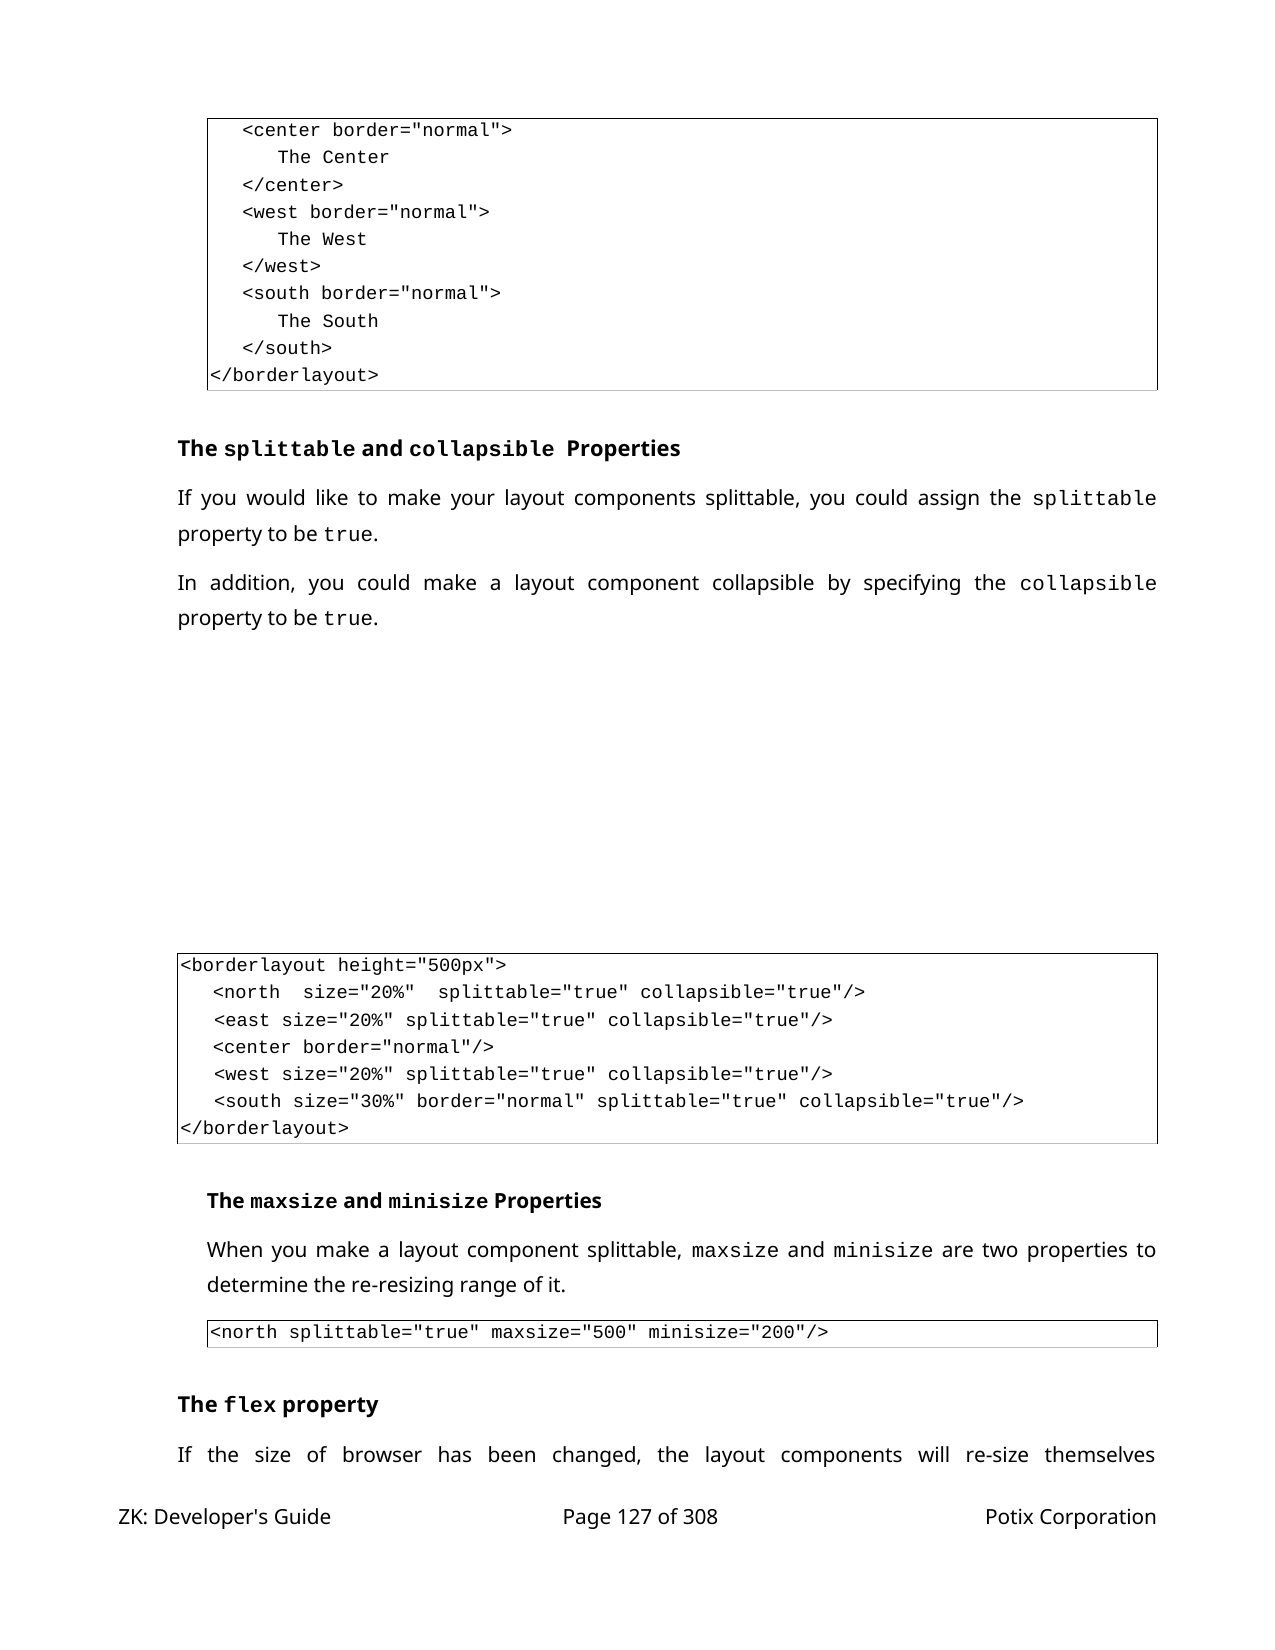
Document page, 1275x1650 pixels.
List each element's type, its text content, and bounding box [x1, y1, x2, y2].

text The Center [208, 145, 1157, 169]
text <west size="20%" splittable="true" collapsible="true"/> [178, 1062, 1157, 1086]
subtitle The flex property [177, 1389, 1157, 1419]
text The South [208, 308, 1157, 333]
text </south> [208, 336, 1157, 360]
text <borderlayout height="500px"> [178, 954, 1157, 977]
text The West [208, 227, 1157, 251]
subtitle The maxsize and minisize Properties [207, 1186, 1157, 1214]
text <south size="30%" border="normal" splittable="true" collapsible="true"/> [178, 1089, 1157, 1113]
text <south border="normal"> [208, 281, 1157, 306]
text <north splittable="true" maxsize="500" minisize="200"/> [208, 1321, 1157, 1347]
text <north size="20%" splittable="true" collapsible="true"/> [178, 980, 1157, 1004]
text </borderlayout> [208, 363, 1157, 390]
subtitle The splittable and collapsible Properties [177, 433, 1157, 463]
text When you make a layout component splittable, maxsize and minisize are two properties to determine the re-resizing range of it. [207, 1235, 1157, 1299]
text <west border="normal"> [208, 200, 1157, 224]
text <east size="20%" splittable="true" collapsible="true"/> [178, 1007, 1157, 1032]
text </borderlayout> [178, 1116, 1157, 1143]
text If the size of browser has been changed, the layout components will re-size themselves [177, 1440, 1157, 1468]
text <center border="normal"> [208, 119, 1157, 142]
text In addition, you could make a layout component collapsible by specifying the collapsible property to be true. [177, 568, 1157, 632]
text <center border="normal"/> [178, 1034, 1157, 1059]
text If you would like to make your layout components splittable, you could assign the splittable property to be true. [177, 483, 1157, 547]
text </west> [208, 254, 1157, 278]
text </center> [208, 172, 1157, 197]
